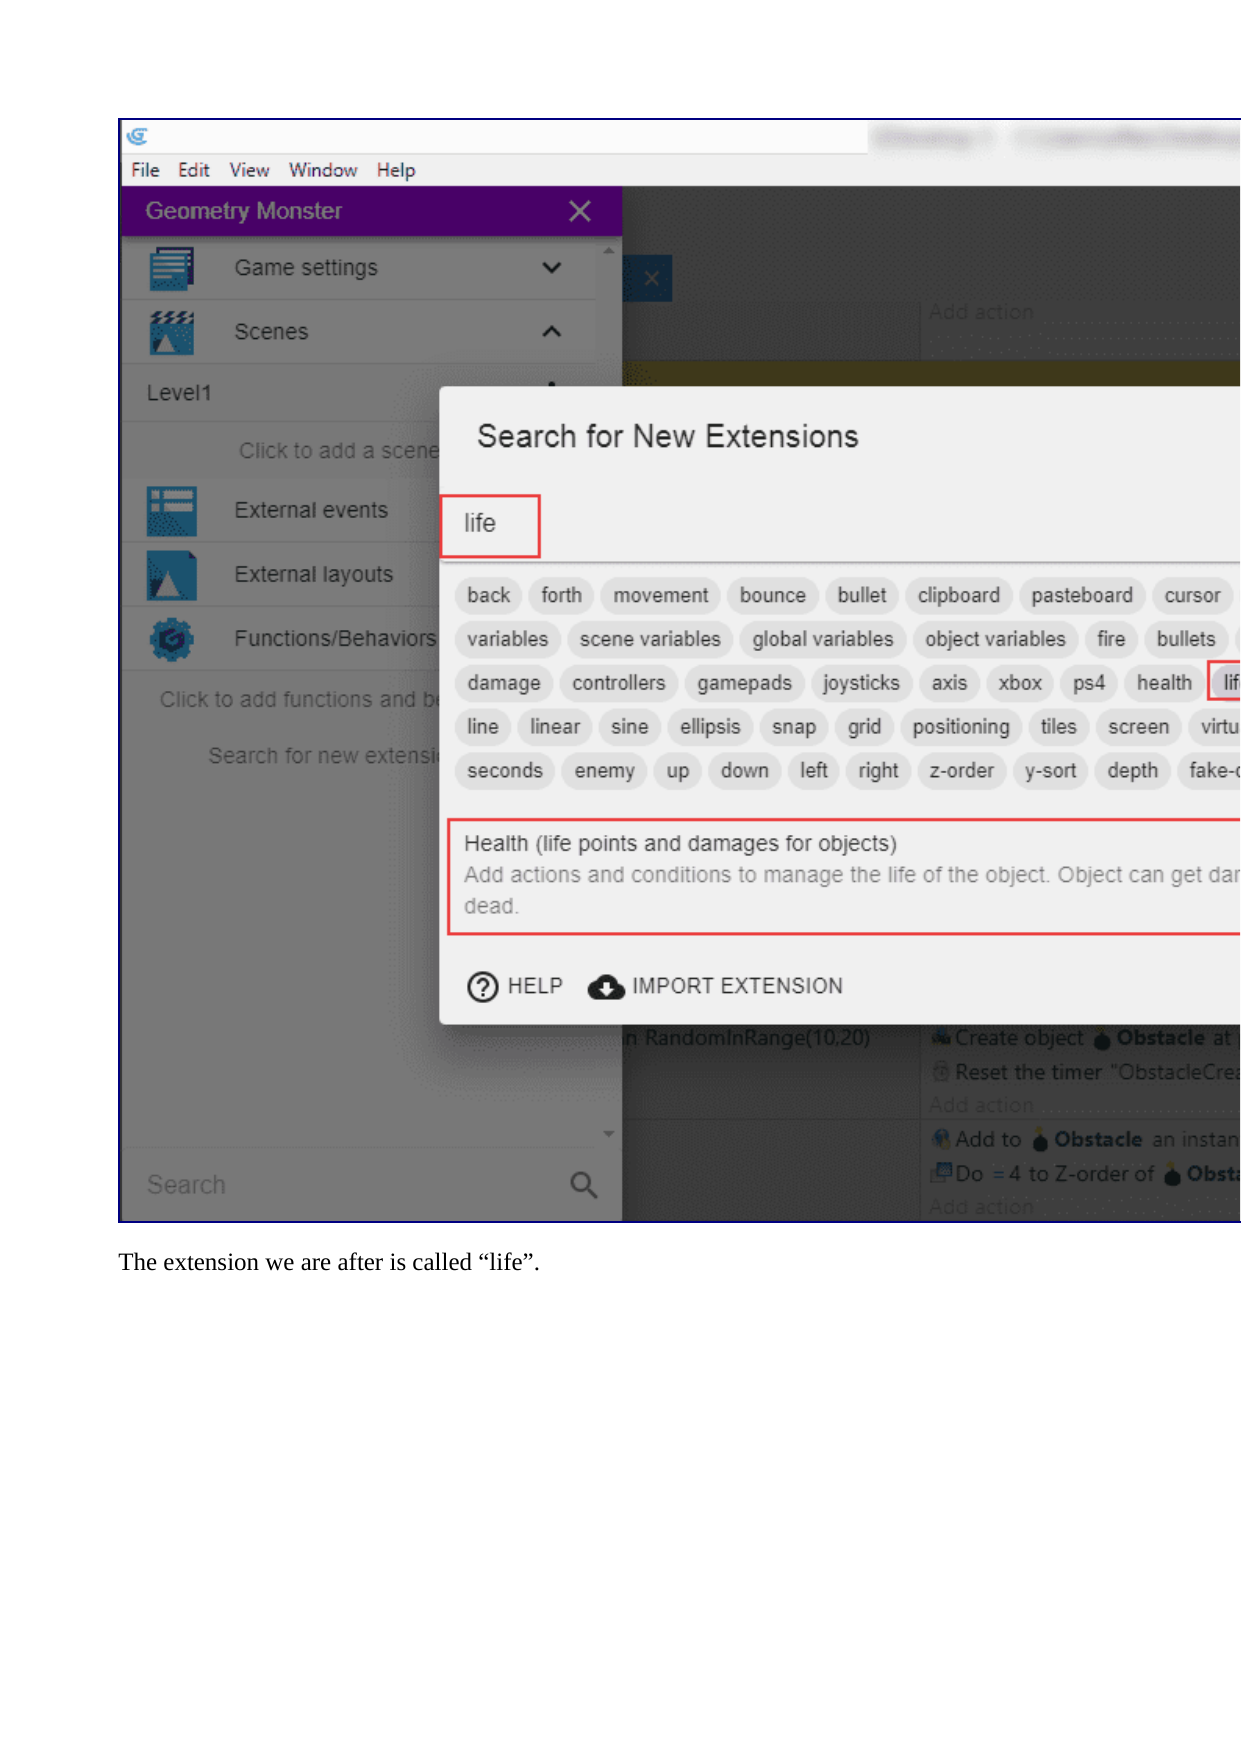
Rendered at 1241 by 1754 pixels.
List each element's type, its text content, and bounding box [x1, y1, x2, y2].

text The extension we are after is called “life”. [118, 1247, 1122, 1276]
picture [120, 120, 1241, 1221]
